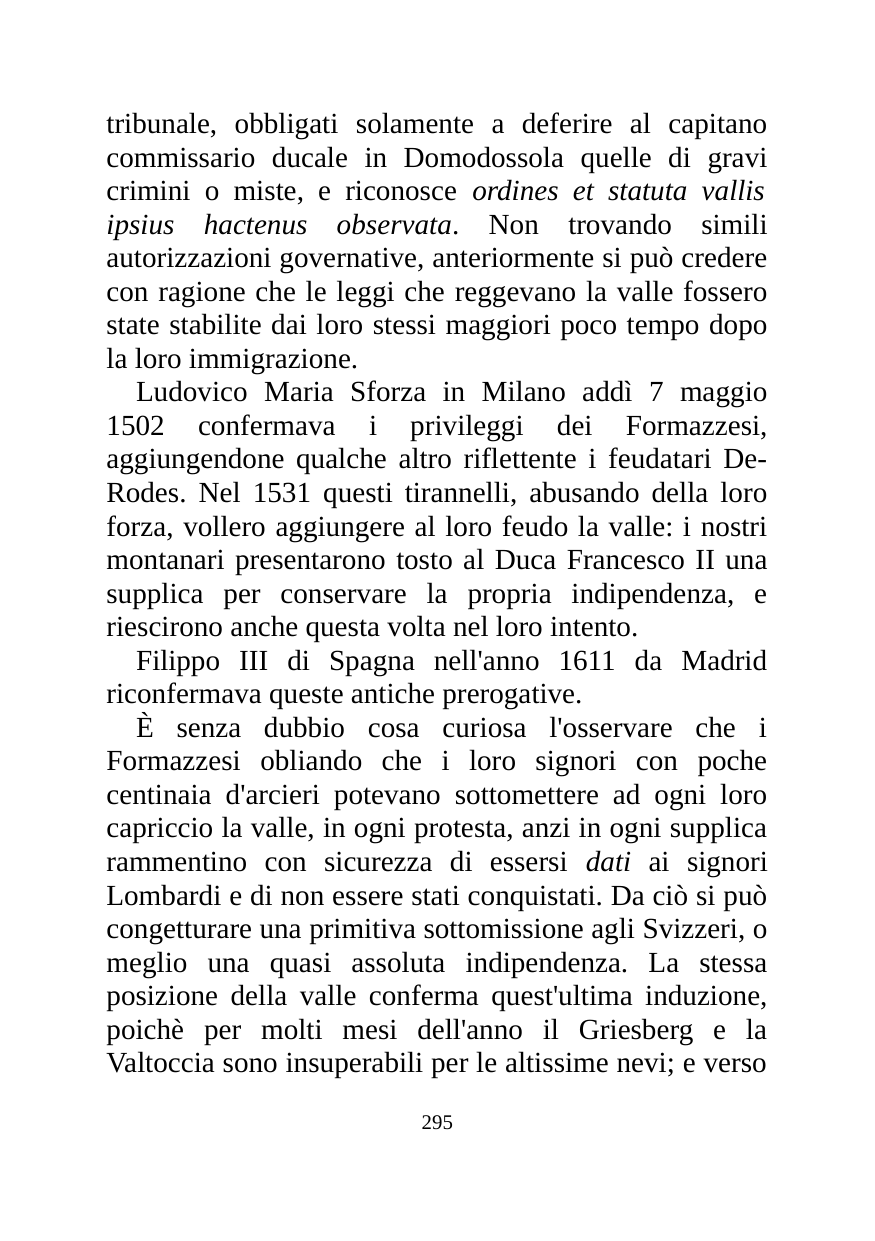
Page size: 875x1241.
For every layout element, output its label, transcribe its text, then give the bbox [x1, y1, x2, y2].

text Ludovico Maria Sforza in Milano addì 7 maggio 1502 confermava i privileggi dei Formazzesi, aggiungendone qualche altro riflettente i feudatari De-Rodes. Nel 1531 questi tirannelli, abusando della loro forza, vollero aggiungere al loro feudo la valle: i nostri montanari presentarono tosto al Duca Francesco II una supplica per conservare la propria indipendenza, e riescirono anche questa volta nel loro intento. [106, 374, 768, 643]
text tribunale, obbligati solamente a deferire al capitano commissario ducale in Domodossola quelle di gravi crimini o miste, e riconosce ordines et statuta vallis ipsius hactenus observata. Non trovando simili autorizzazioni governative, anteriormente si può credere con ragione che le leggi che reggevano la valle fossero state stabilite dai loro stessi maggiori poco tempo dopo la loro immigrazione. [106, 106, 768, 374]
text Filippo III di Spagna nell'anno 1611 da Madrid riconfermava queste antiche prerogative. [106, 643, 768, 710]
text È senza dubbio cosa curiosa l'osservare che i Formazzesi obliando che i loro signori con poche centinaia d'arcieri potevano sottomettere ad ogni loro capriccio la valle, in ogni protesta, anzi in ogni supplica rammentino con sicurezza di essersi dati ai signori Lombardi e di non essere stati conquistati. Da ciò si può congetturare una primitiva sottomissione agli Svizzeri, o meglio una quasi assoluta indipendenza. La stessa posizione della valle conferma quest'ultima induzione, poichè per molti mesi dell'anno il Griesberg e la Valtoccia sono insuperabili per le altissime nevi; e verso [106, 710, 768, 1079]
